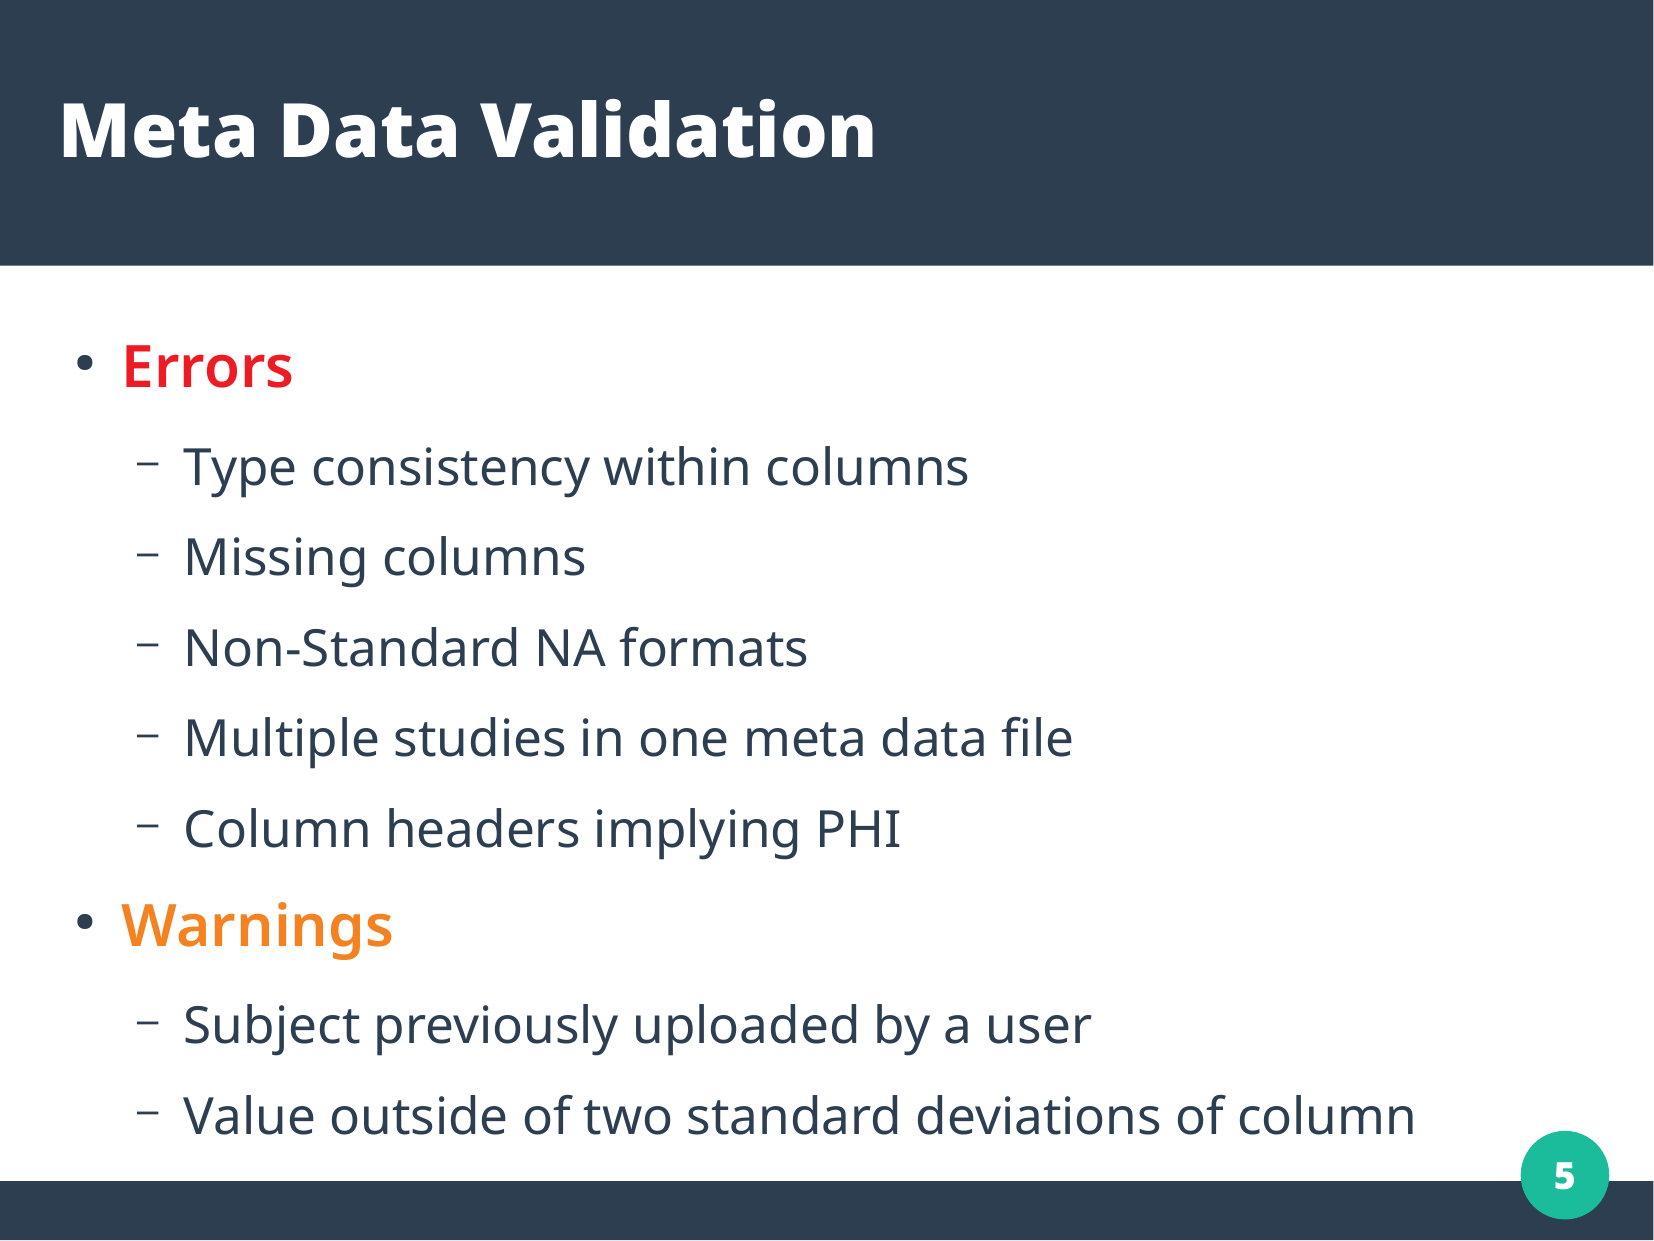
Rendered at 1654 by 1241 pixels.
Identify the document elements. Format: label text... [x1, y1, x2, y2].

list Errors Type consistency within columns Missing columns Non-Standard NA formats Multiple studies in one meta data file Column headers implying PHI Warnings Subject previously uploaded by a user Value outside of two standard deviations of column [59, 324, 1595, 1152]
title Meta Data Validation [59, 49, 1595, 207]
